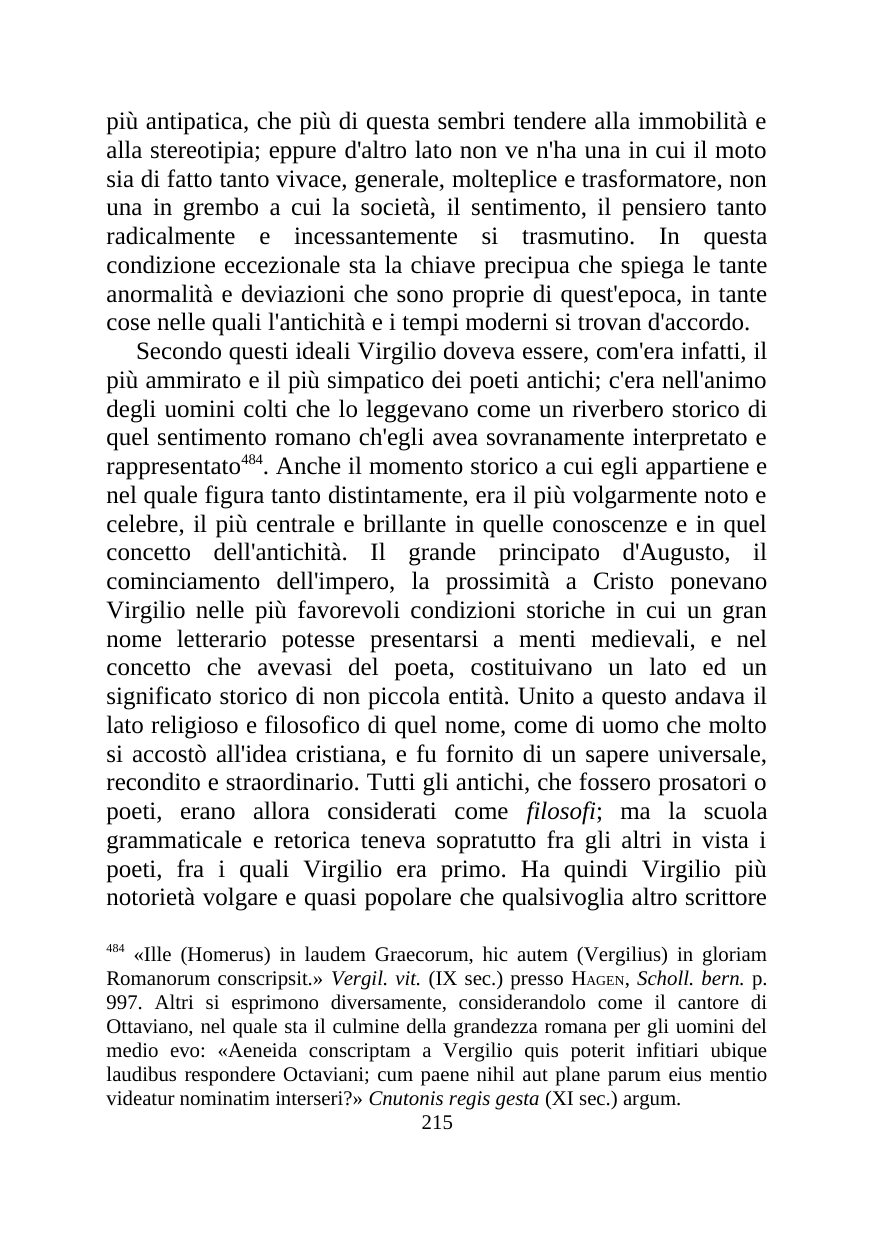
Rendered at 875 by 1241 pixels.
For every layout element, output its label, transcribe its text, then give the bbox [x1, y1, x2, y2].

text Secondo questi ideali Virgilio doveva essere, com'era infatti, il più ammirato e il più simpatico dei poeti antichi; c'era nell'animo degli uomini colti che lo leggevano come un riverbero storico di quel sentimento romano ch'egli avea sovranamente interpretato e rappresentato. Anche il momento storico a cui egli appartiene e nel quale figura tanto distintamente, era il più volgarmente noto e celebre, il più centrale e brillante in quelle conoscenze e in quel concetto dell'antichità. Il grande principato d'Augusto, il cominciamento dell'impero, la prossimità a Cristo ponevano Virgilio nelle più favorevoli condizioni storiche in cui un gran nome letterario potesse presentarsi a menti medievali, e nel concetto che avevasi del poeta, costituivano un lato ed un significato storico di non piccola entità. Unito a questo andava il lato religioso e filosofico di quel nome, come di uomo che molto si accostò all'idea cristiana, e fu fornito di un sapere universale, recondito e straordinario. Tutti gli antichi, che fossero prosatori o poeti, erano allora considerati come filosofi; ma la scuola grammaticale e retorica teneva sopratutto fra gli altri in vista i poeti, fra i quali Virgilio era primo. Ha quindi Virgilio più notorietà volgare e quasi popolare che qualsivoglia altro scrittore [106, 336, 768, 911]
text più antipatica, che più di questa sembri tendere alla immobilità e alla stereotipia; eppure d'altro lato non ve n'ha una in cui il moto sia di fatto tanto vivace, generale, molteplice e trasformatore, non una in grembo a cui la società, il sentimento, il pensiero tanto radicalmente e incessantemente si trasmutino. In questa condizione eccezionale sta la chiave precipua che spiega le tante anormalità e deviazioni che sono proprie di quest'epoca, in tante cose nelle quali l'antichità e i tempi moderni si trovan d'accordo. [106, 106, 768, 336]
text «Ille (Homerus) in laudem Graecorum, hic autem (Vergilius) in gloriam Romanorum conscripsit.» Vergil. vit. (IX sec.) presso Hagen, Scholl. bern. p. 997. Altri si esprimono diversamente, considerandolo come il cantore di Ottaviano, nel quale sta il culmine della grandezza romana per gli uomini del medio evo: «Aeneida conscriptam a Vergilio quis poterit infitiari ubique laudibus respondere Octaviani; cum paene nihil aut plane parum eius mentio videatur nominatim interseri?» Cnutonis regis gesta (XI sec.) argum. [106, 941, 768, 1110]
